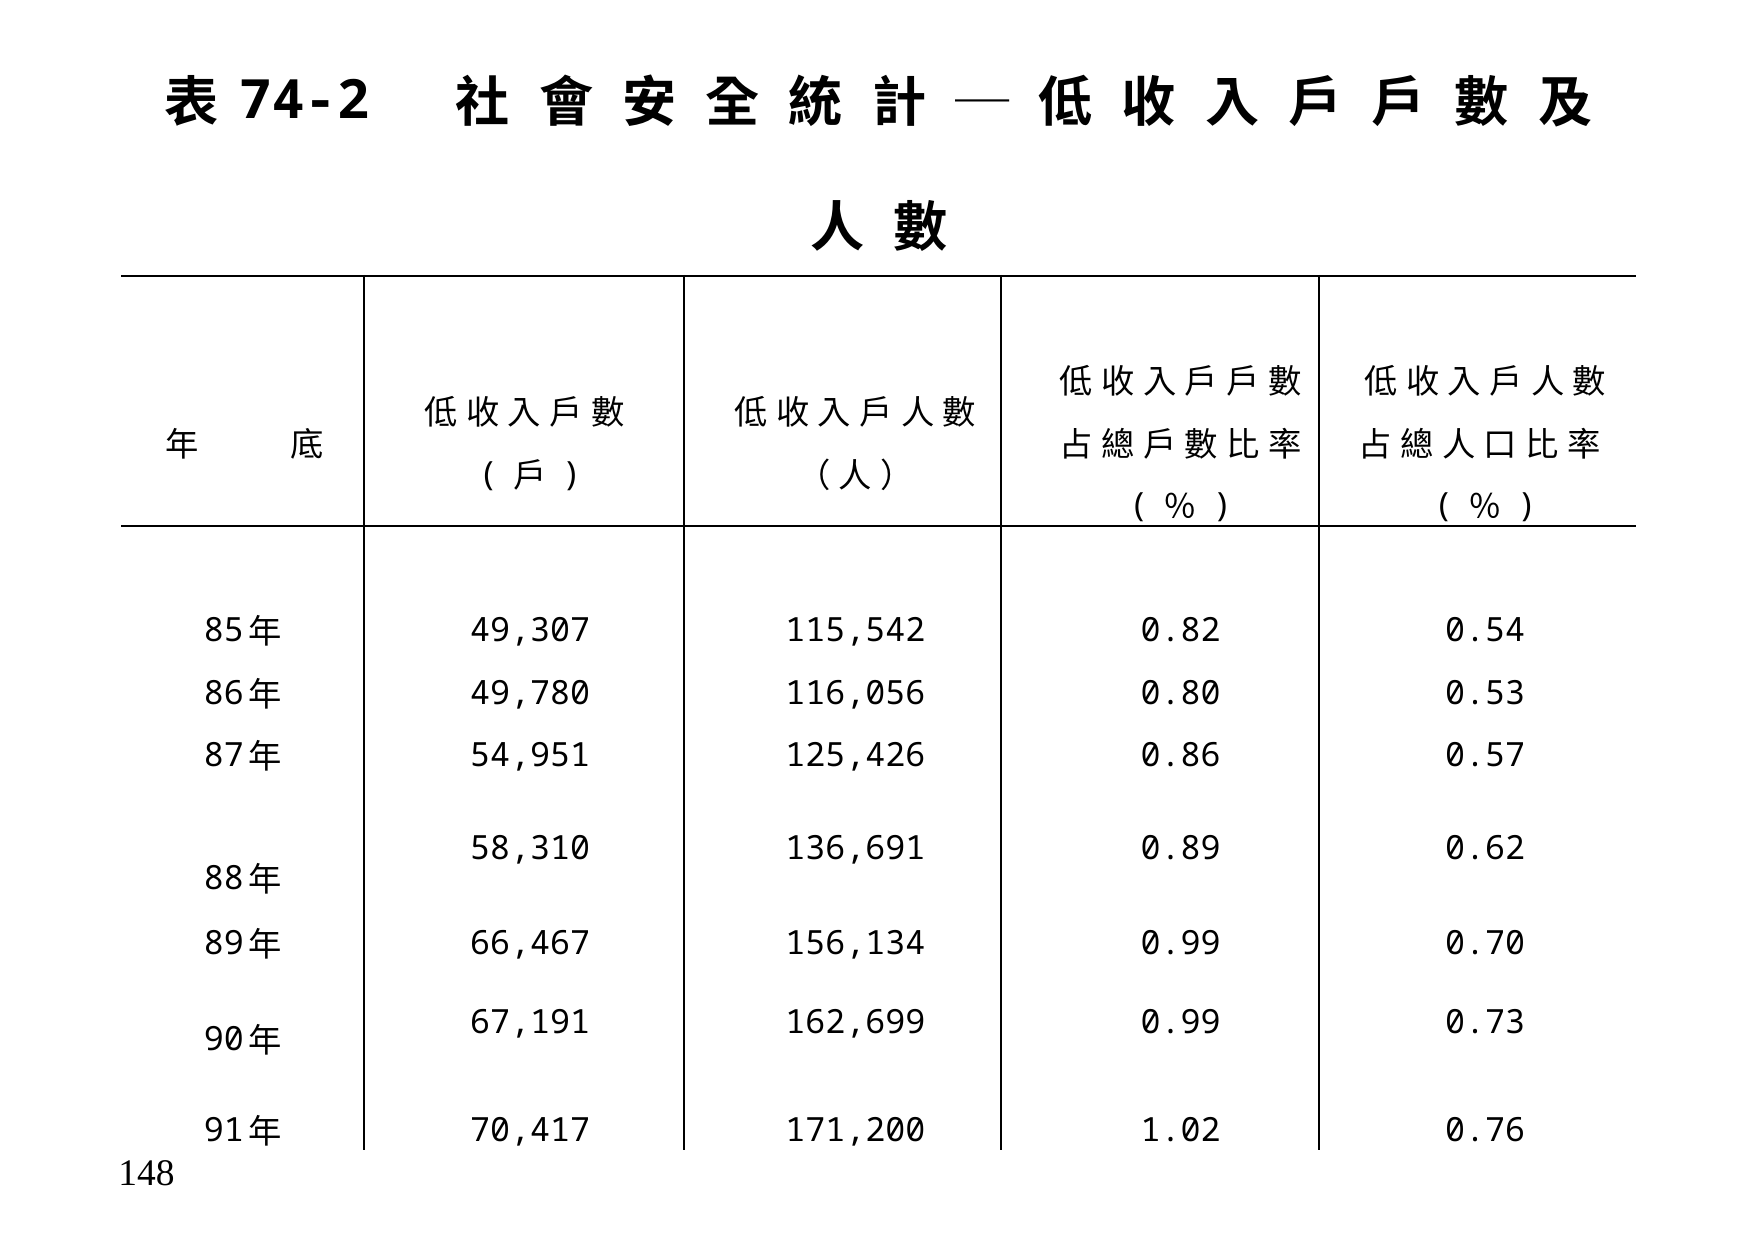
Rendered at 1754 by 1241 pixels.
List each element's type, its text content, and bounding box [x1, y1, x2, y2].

table_cell 91年 [121, 1058, 363, 1150]
table_cell 1.02 [1002, 1058, 1318, 1150]
table_cell 0.82 [1002, 527, 1318, 650]
table_cell 0.54 [1320, 527, 1636, 650]
table_cell 0.99 [1002, 962, 1318, 1058]
table_cell 0.73 [1320, 962, 1636, 1058]
table_cell 115,542 [685, 527, 1000, 650]
table_cell 162,699 [685, 962, 1000, 1058]
table_cell 58,310 [365, 775, 683, 897]
table_cell 0.89 [1002, 775, 1318, 897]
table_cell 88年 [121, 775, 363, 897]
table_header 年 底 [121, 277, 363, 525]
table_cell 125,426 [685, 712, 1000, 775]
table_cell 49,780 [365, 650, 683, 712]
table_cell 0.80 [1002, 650, 1318, 712]
table_cell 67,191 [365, 962, 683, 1058]
table_cell 70,417 [365, 1058, 683, 1150]
table_header 低收入戶數(戶) [365, 277, 683, 525]
table_cell 86年 [121, 650, 363, 712]
table_cell 90年 [121, 962, 363, 1058]
table_cell 171,200 [685, 1058, 1000, 1150]
table_cell 116,056 [685, 650, 1000, 712]
table_cell 0.86 [1002, 712, 1318, 775]
table_cell 0.70 [1320, 898, 1636, 962]
table_cell 0.99 [1002, 898, 1318, 962]
table_cell 156,134 [685, 898, 1000, 962]
table_cell 54,951 [365, 712, 683, 775]
table_cell 0.57 [1320, 712, 1636, 775]
table_header 低收入戶戶數 占總戶數比率(％) [1002, 277, 1318, 525]
table_cell 66,467 [365, 898, 683, 962]
table_cell 85年 [121, 527, 363, 650]
table_cell 49,307 [365, 527, 683, 650]
table_cell 89年 [121, 898, 363, 962]
table_header 低收入戶人數（人） [685, 277, 1000, 525]
table_cell 0.53 [1320, 650, 1636, 712]
subtitle 表74-2 社會安全統計─低收入戶戶數及人數 [128, 25, 1628, 275]
table_cell 87年 [121, 712, 363, 775]
table_cell 136,691 [685, 775, 1000, 897]
table_cell 0.76 [1320, 1058, 1636, 1150]
table_header 低收入戶人數 占總人口比率(％) [1320, 277, 1636, 525]
table_cell 0.62 [1320, 775, 1636, 897]
